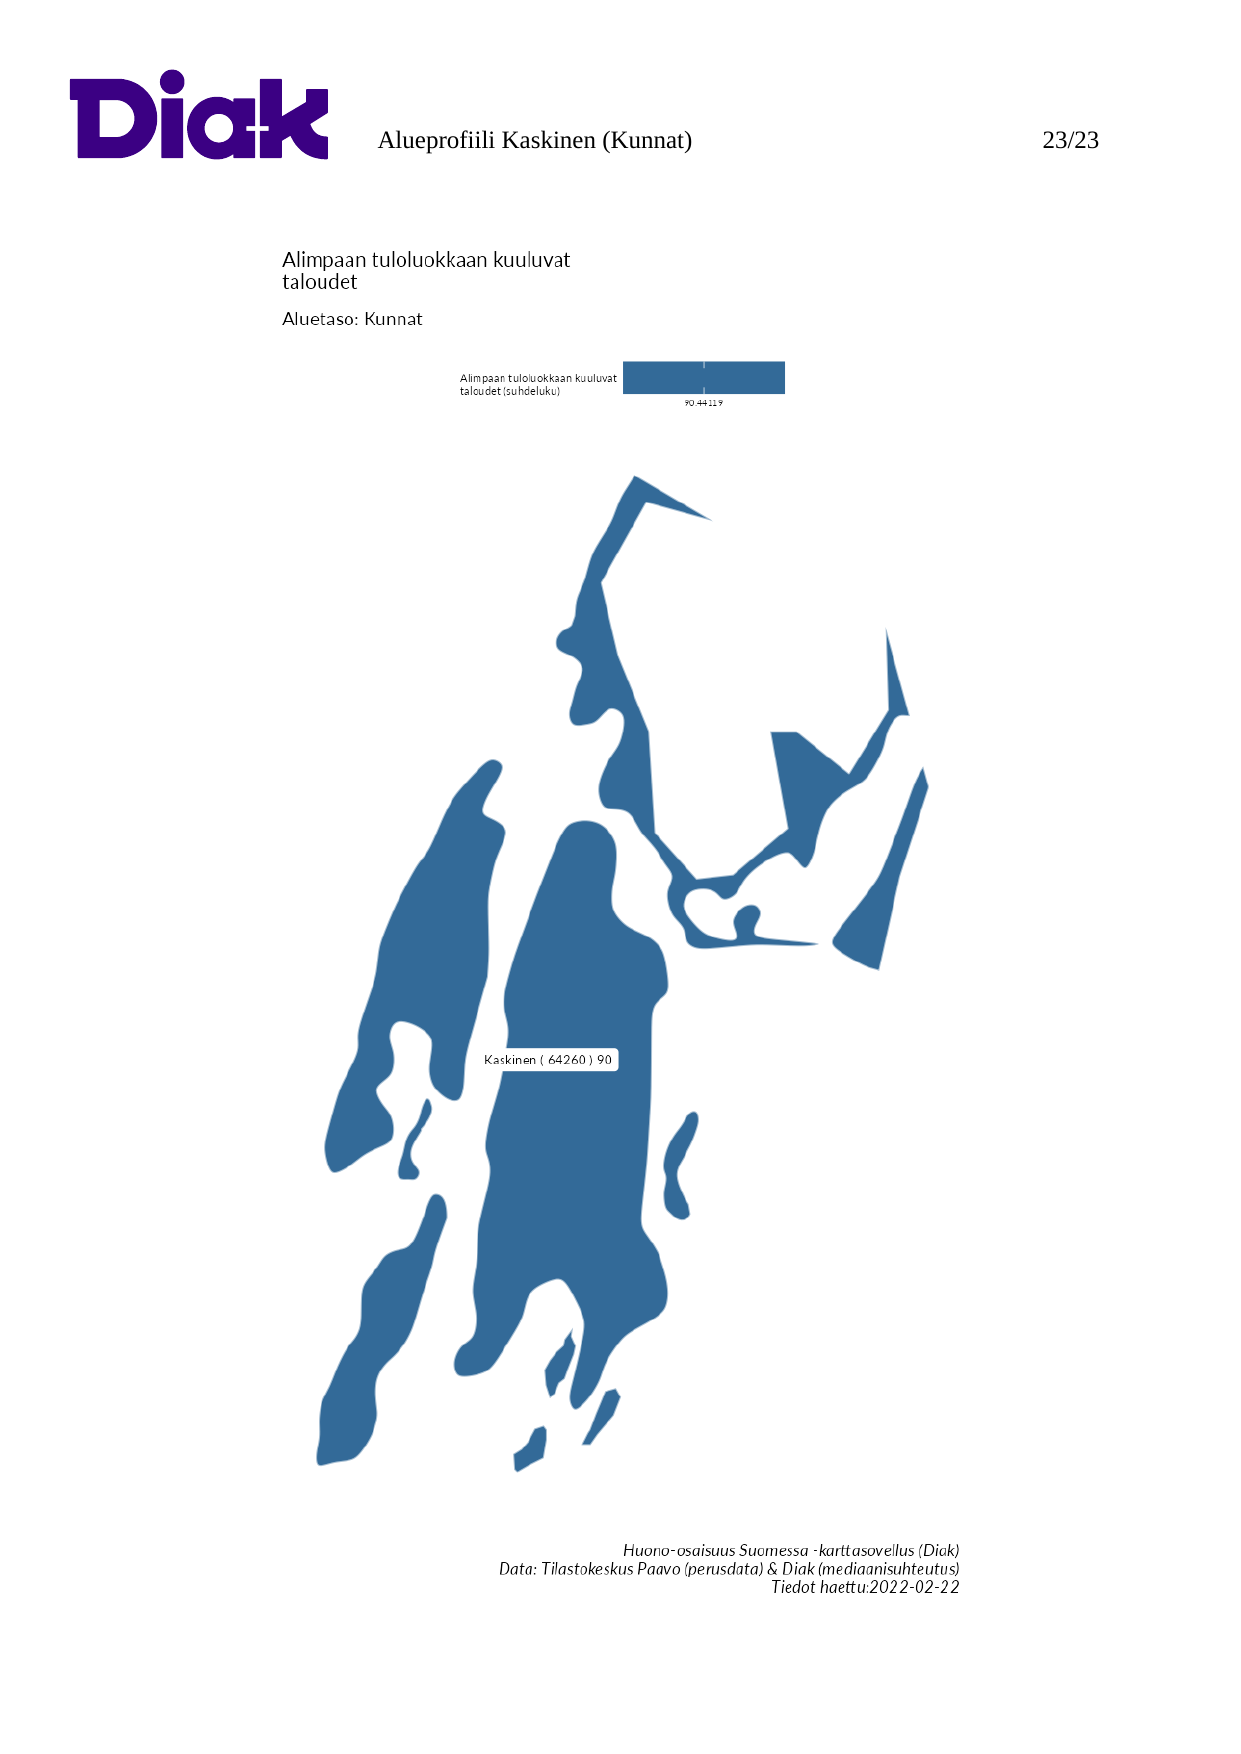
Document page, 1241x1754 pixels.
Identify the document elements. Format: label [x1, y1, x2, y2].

picture [61, 196, 1179, 1651]
